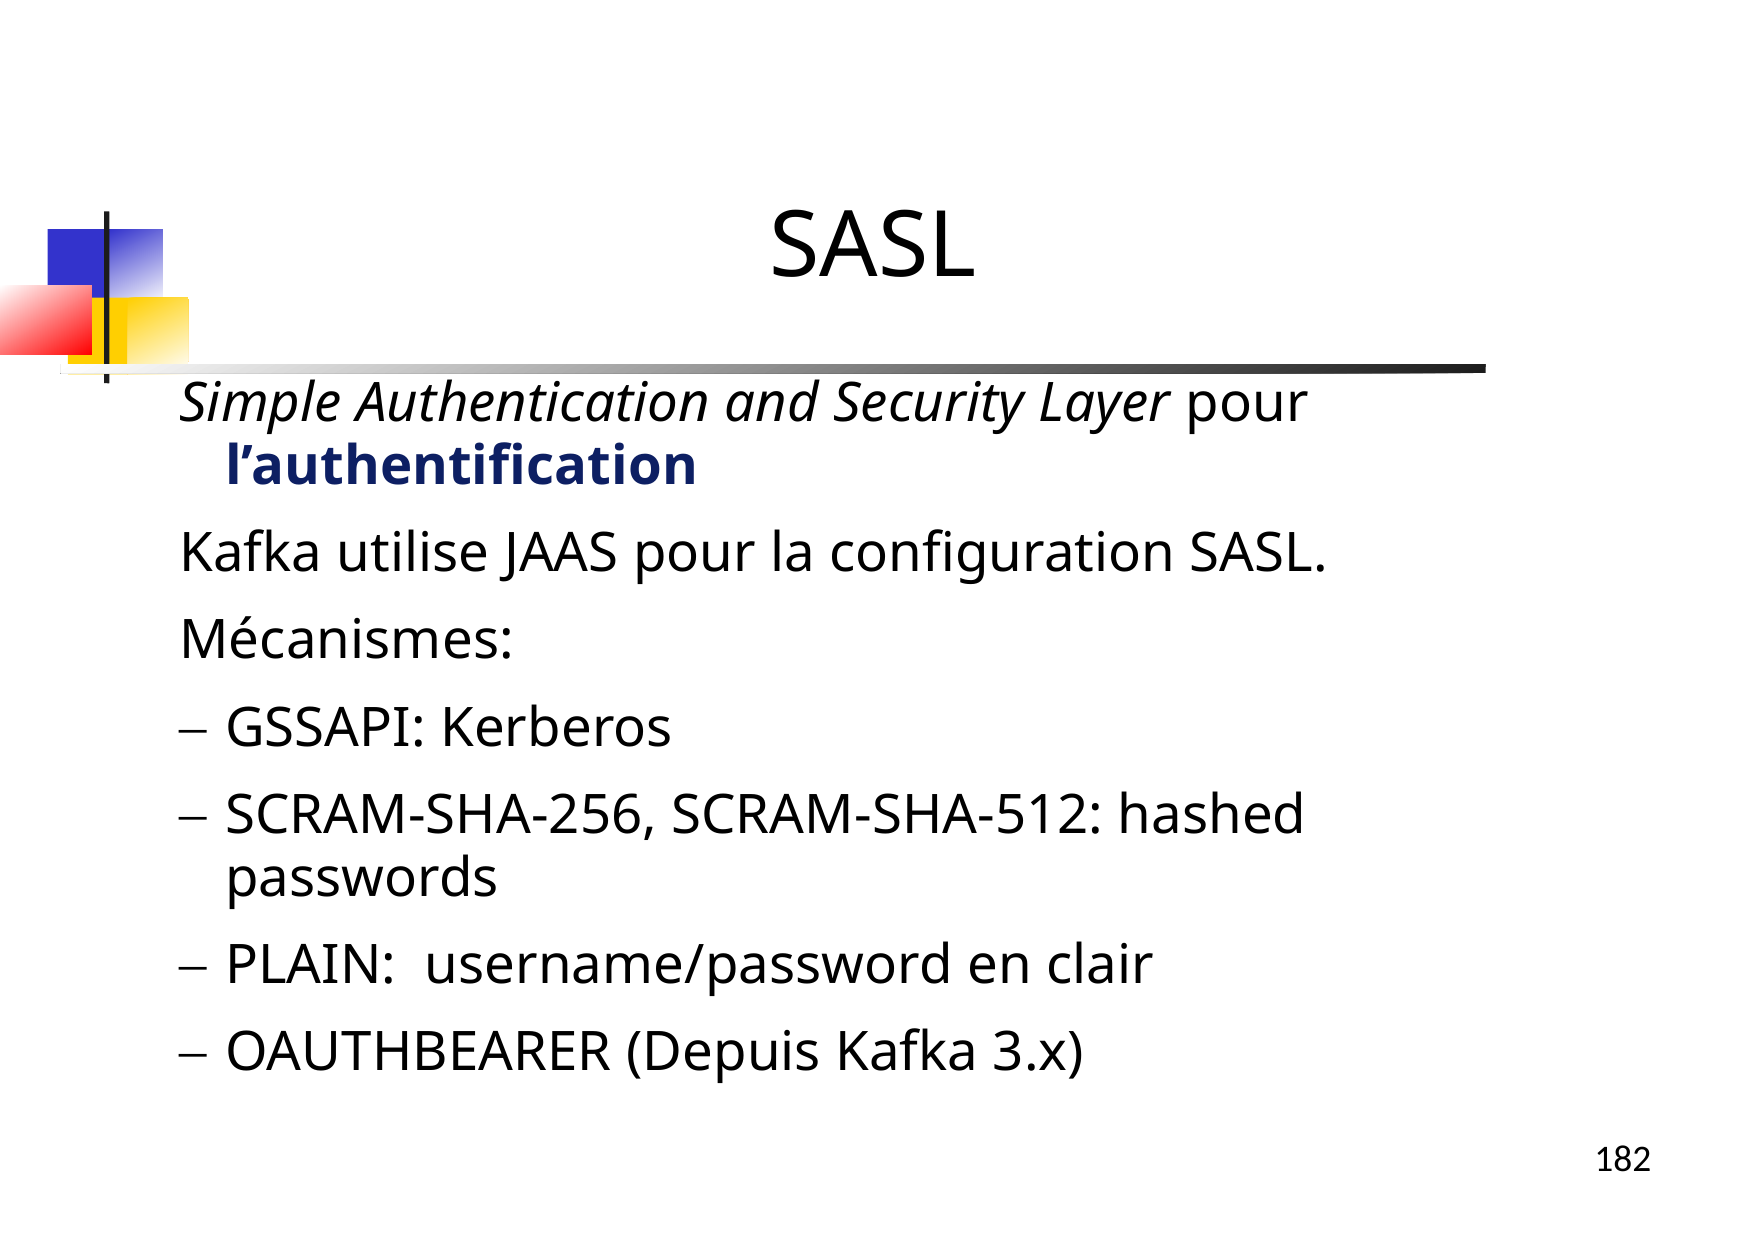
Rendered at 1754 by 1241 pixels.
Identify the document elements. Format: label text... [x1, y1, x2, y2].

list Simple Authentication and Security Layer pour l’authentification Kafka utilise JAAS pour la configuration SASL. Mécanismes: GSSAPI: Kerberos SCRAM-SHA-256, SCRAM-SHA-512: hashed passwords PLAIN: username/password en clair OAUTHBEARER (Depuis Kafka 3.x) [179, 371, 1567, 1091]
title SASL [179, 139, 1567, 351]
